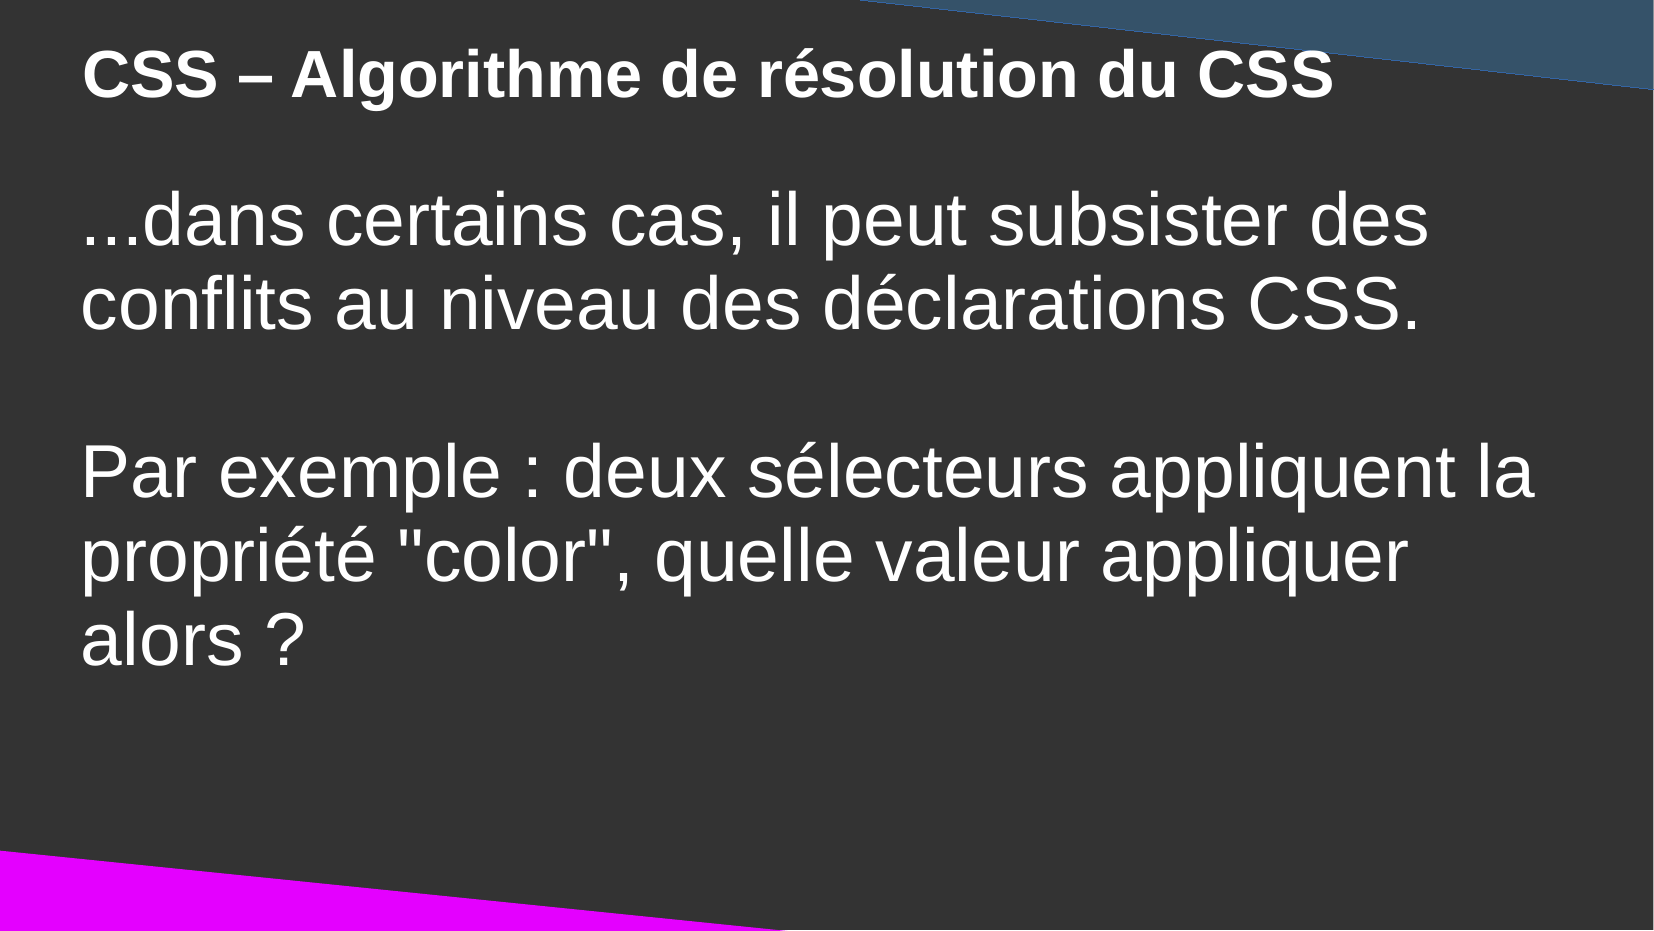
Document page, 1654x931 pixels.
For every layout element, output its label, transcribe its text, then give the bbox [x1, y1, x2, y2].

list ...dans certains cas, il peut subsister des conflits au niveau des déclarations CSS. Par exemple : deux sélecteurs appliquent la propriété "color", quelle valeur appliquer alors ? [80, 177, 1605, 780]
text_box [860, 0, 1654, 90]
text_box [0, 850, 788, 931]
title CSS – Algorithme de résolution du CSS [82, 37, 1571, 114]
